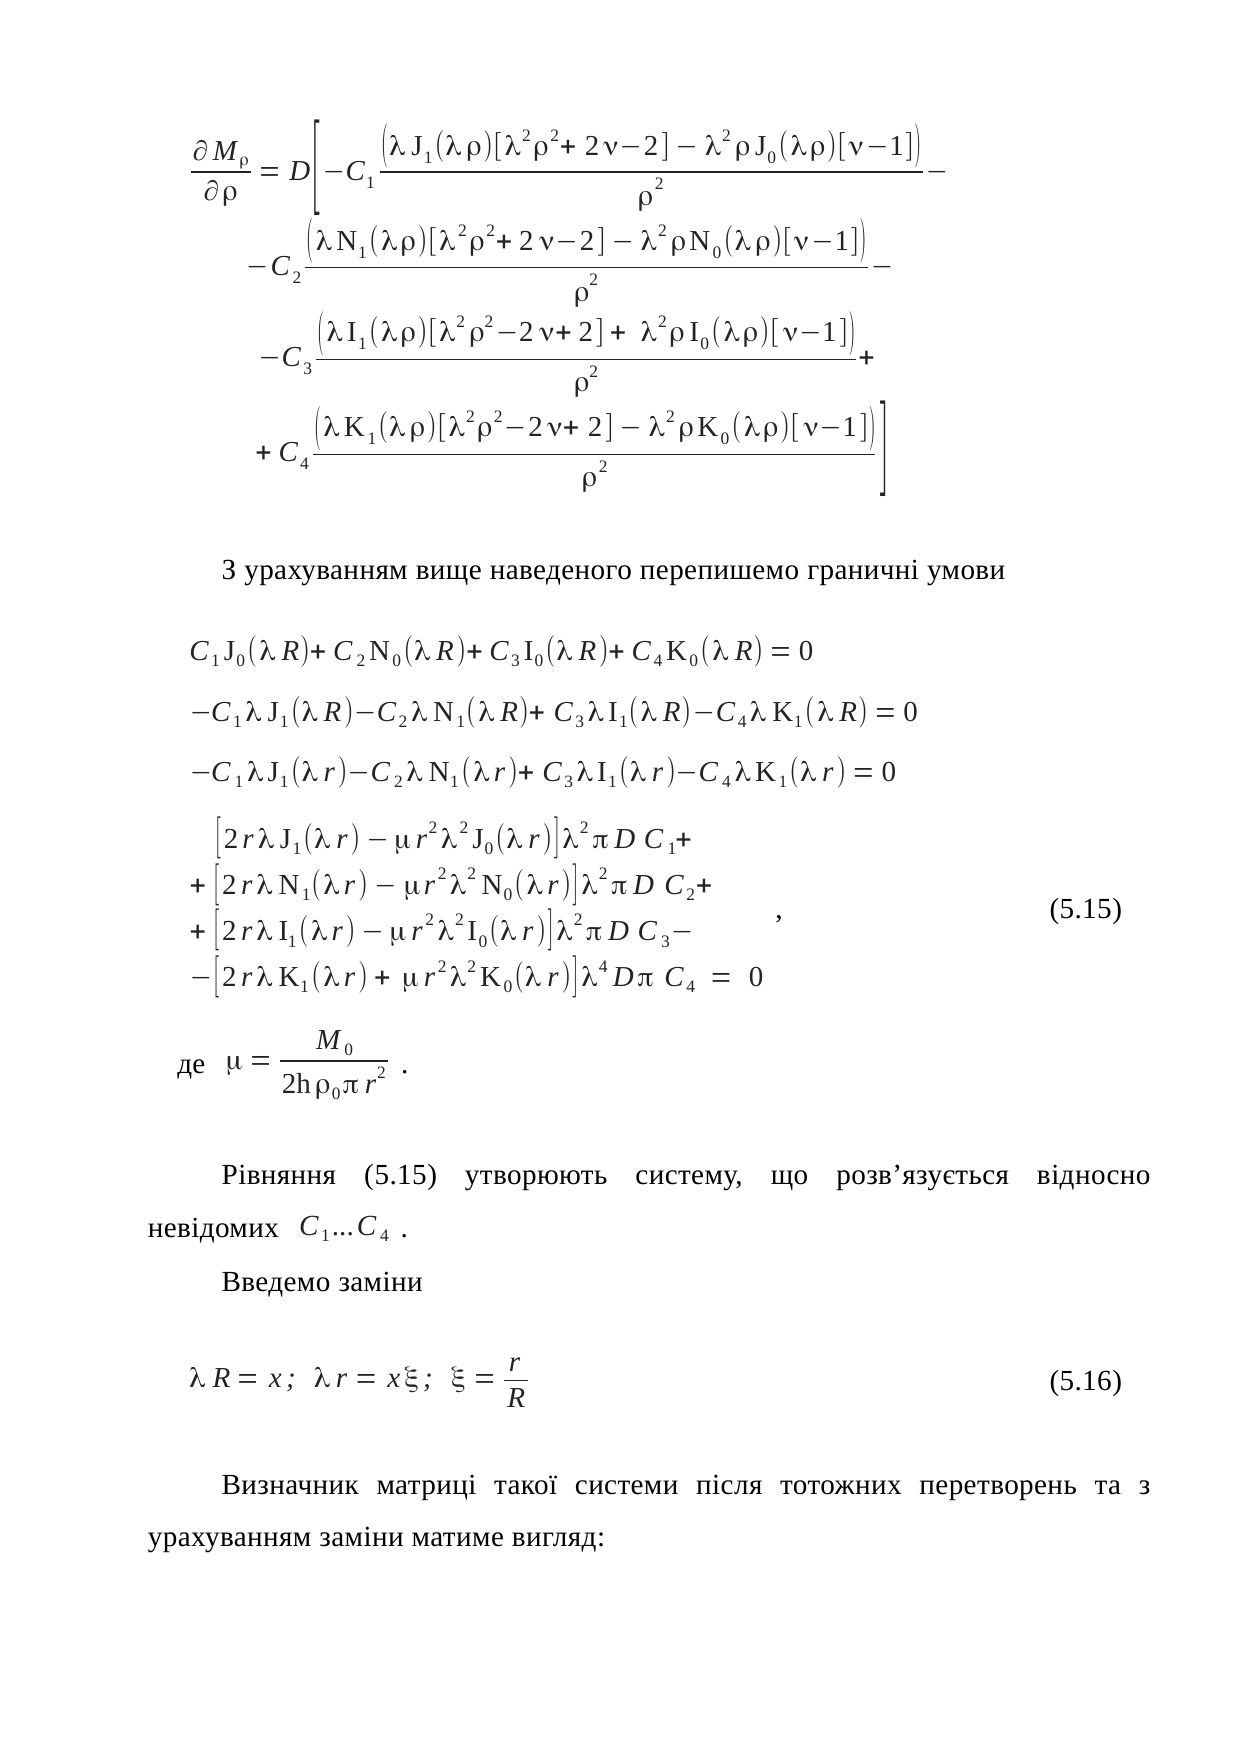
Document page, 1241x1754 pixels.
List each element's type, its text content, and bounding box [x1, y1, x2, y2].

text Рівняння (4.15) утворюють систему, що розв’язується відносно невідомих . [148, 1157, 1152, 1246]
text де . [148, 993, 1152, 1133]
text (4.16) [148, 1317, 1152, 1443]
text З урахуванням вище наведеного перепишемо граничні умови [148, 552, 1152, 585]
text Введемо заміни [148, 1264, 1152, 1297]
text , (4.15) [148, 786, 1152, 993]
text Визначник матриці такої системи після тотожних перетворень та з урахуванням заміни матиме вигляд: [148, 1467, 1152, 1553]
